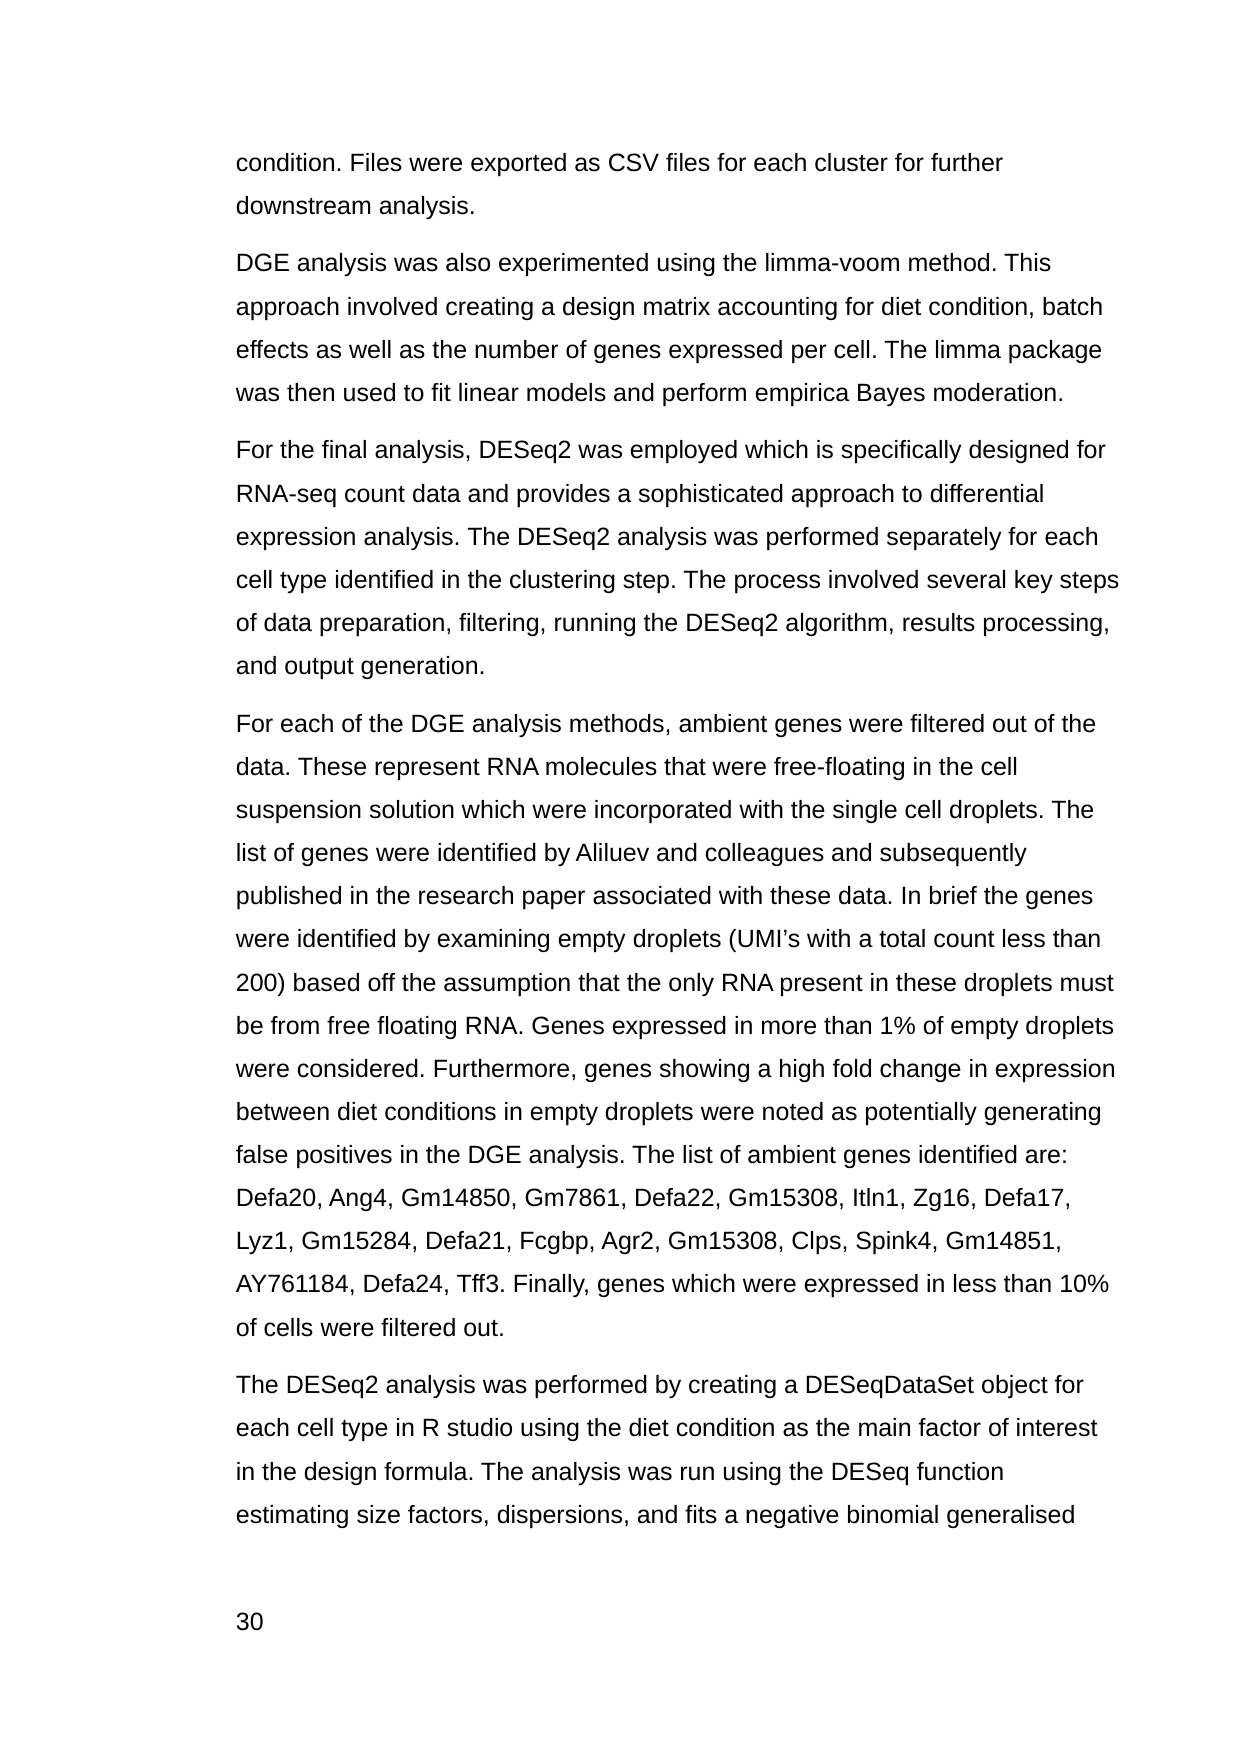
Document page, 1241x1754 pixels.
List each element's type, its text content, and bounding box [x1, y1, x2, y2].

text condition. Files were exported as CSV files for each cluster for further downstream analysis. [236, 148, 1122, 219]
text For the final analysis, DESeq2 was employed which is specifically designed for RNA-seq count data and provides a sophisticated approach to differential expression analysis. The DESeq2 analysis was performed separately for each cell type identified in the clustering step. The process involved several key steps of data preparation, filtering, running the DESeq2 algorithm, results processing, and output generation. [236, 436, 1122, 680]
text DGE analysis was also experimented using the limma-voom method. This approach involved creating a design matrix accounting for diet condition, batch effects as well as the number of genes expressed per cell. The limma package was then used to fit linear models and perform empirica Bayes moderation. [236, 248, 1122, 407]
text The DESeq2 analysis was performed by creating a DESeqDataSet object for each cell type in R studio using the diet condition as the main factor of interest in the design formula. The analysis was run using the DESeq function estimating size factors, dispersions, and fits a negative binomial generalised [236, 1370, 1122, 1528]
text For each of the DGE analysis methods, ambient genes were filtered out of the data. These represent RNA molecules that were free-floating in the cell suspension solution which were incorporated with the single cell droplets. The list of genes were identified by Aliluev and colleagues and subsequently published in the research paper associated with these data. In brief the genes were identified by examining empty droplets (UMI’s with a total count less than 200) based off the assumption that the only RNA present in these droplets must be from free floating RNA. Genes expressed in more than 1% of empty droplets were considered. Furthermore, genes showing a high fold change in expression between diet conditions in empty droplets were noted as potentially generating false positives in the DGE analysis. The list of ambient genes identified are: Defa20, Ang4, Gm14850, Gm7861, Defa22, Gm15308, Itln1, Zg16, Defa17, Lyz1, Gm15284, Defa21, Fcgbp, Agr2, Gm15308, Clps, Spink4, Gm14851, AY761184, Defa24, Tff3. Finally, genes which were expressed in less than 10% of cells were filtered out. [236, 709, 1122, 1341]
